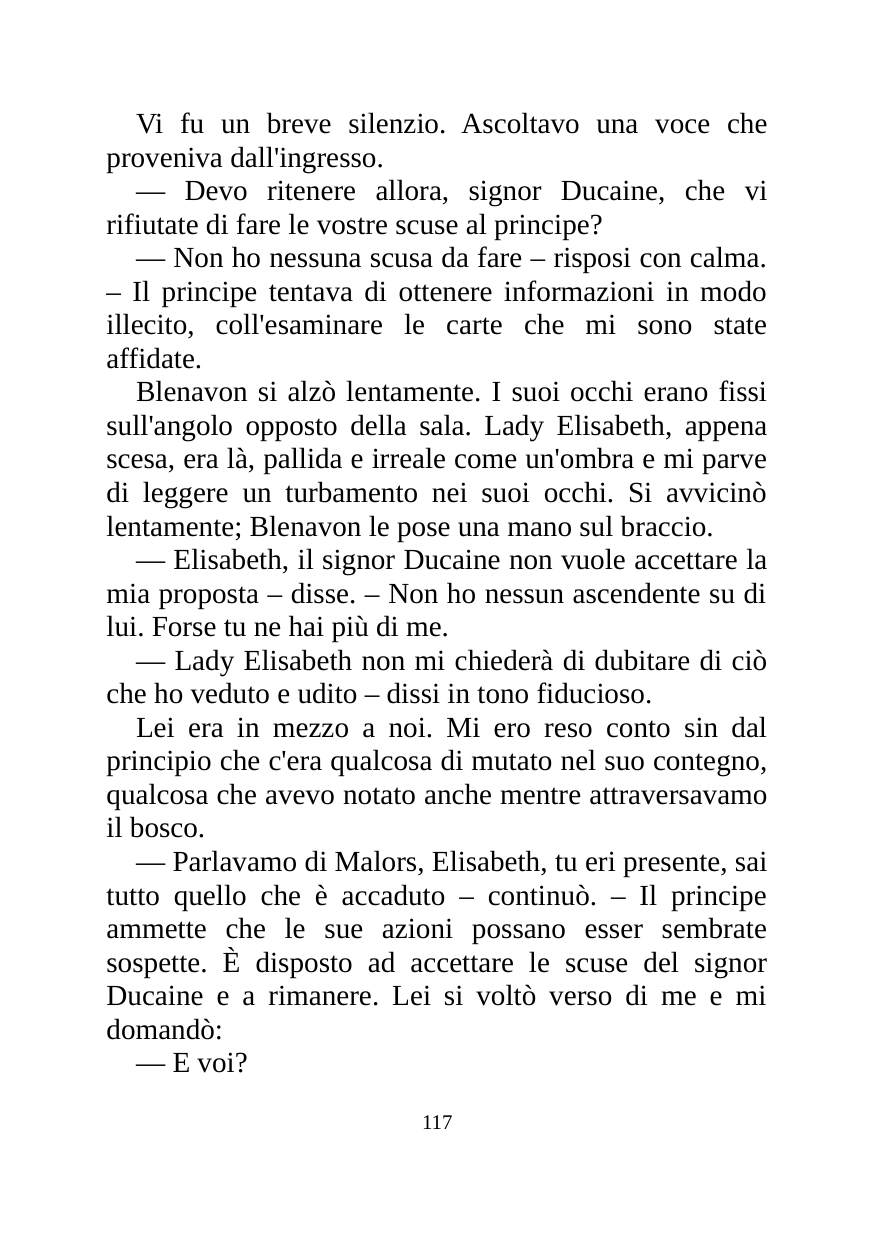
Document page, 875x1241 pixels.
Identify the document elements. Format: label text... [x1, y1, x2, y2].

text — Non ho nessuna scusa da fare – risposi con calma. – Il principe tentava di ottenere informazioni in modo illecito, coll'esaminare le carte che mi sono state affidate. [106, 240, 768, 374]
text — Lady Elisabeth non mi chiederà di dubitare di ciò che ho veduto e udito – dissi in tono fiducioso. [106, 643, 768, 710]
text — Elisabeth, il signor Ducaine non vuole accettare la mia proposta – disse. – Non ho nessun ascendente su di lui. Forse tu ne hai più di me. [106, 542, 768, 643]
text — Devo ritenere allora, signor Ducaine, che vi rifiutate di fare le vostre scuse al principe? [106, 173, 768, 240]
text Lei era in mezzo a noi. Mi ero reso conto sin dal principio che c'era qualcosa di mutato nel suo contegno, qualcosa che avevo notato anche mentre attraversavamo il bosco. [106, 710, 768, 844]
text — E voi? [106, 1045, 768, 1079]
text — Parlavamo di Malors, Elisabeth, tu eri presente, sai tutto quello che è accaduto – continuò. – Il principe ammette che le sue azioni possano esser sembrate sospette. È disposto ad accettare le scuse del signor Ducaine e a rimanere. Lei si voltò verso di me e mi domandò: [106, 844, 768, 1045]
text Vi fu un breve silenzio. Ascoltavo una voce che proveniva dall'ingresso. [106, 106, 768, 173]
text Blenavon si alzò lentamente. I suoi occhi erano fissi sull'angolo opposto della sala. Lady Elisabeth, appena scesa, era là, pallida e irreale come un'ombra e mi parve di leggere un turbamento nei suoi occhi. Si avvicinò lentamente; Blenavon le pose una mano sul braccio. [106, 374, 768, 542]
